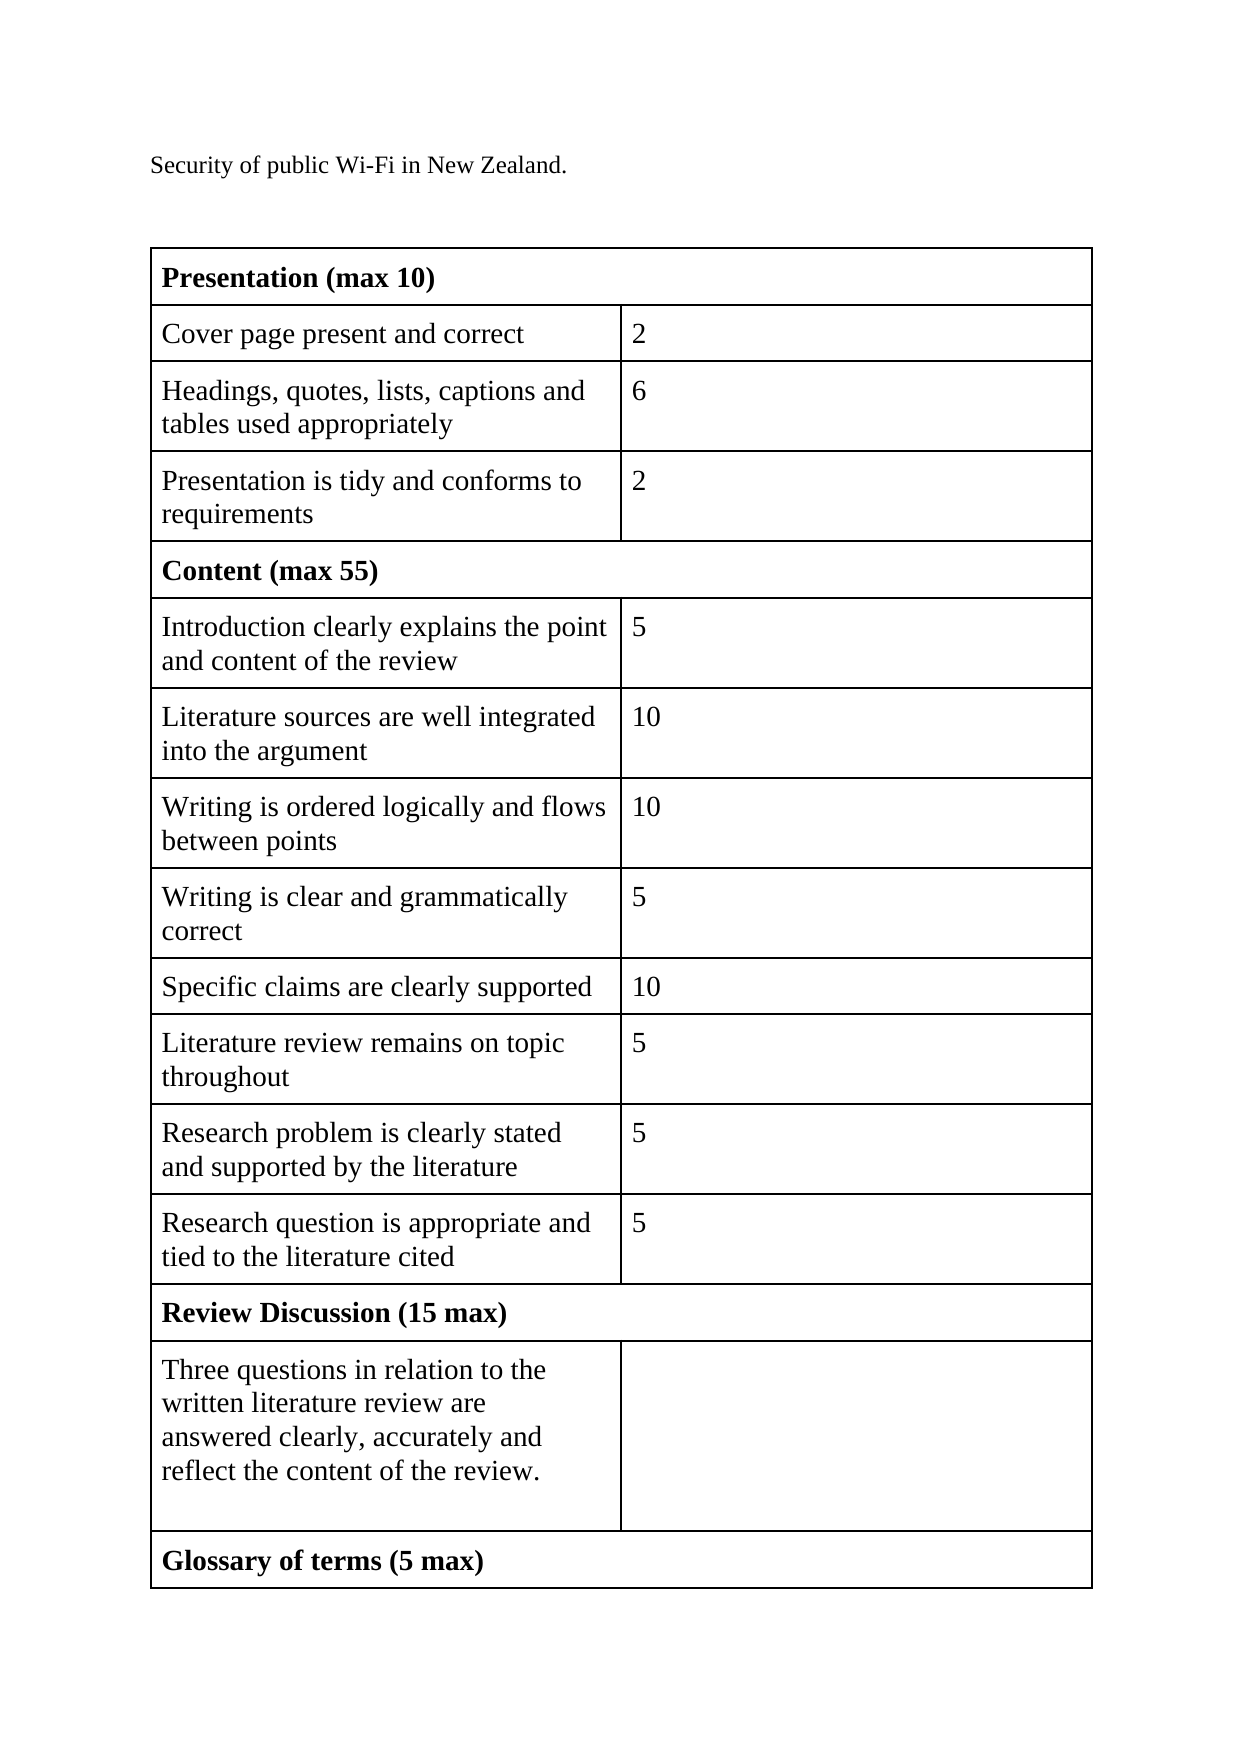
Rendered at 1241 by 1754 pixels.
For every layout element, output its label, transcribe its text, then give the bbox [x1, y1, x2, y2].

table_cell 10 [622, 779, 1091, 867]
table_cell [622, 1342, 1091, 1530]
table_cell 6 [622, 362, 1091, 450]
table_header Presentation (max 10) [152, 249, 1091, 304]
table_cell 2 [622, 452, 1091, 540]
table_cell Specific claims are clearly supported [152, 959, 620, 1013]
table_cell Research problem is clearly stated and supported by the literature [152, 1105, 620, 1193]
table_cell 10 [622, 689, 1091, 777]
table_cell Literature review remains on topic throughout [152, 1015, 620, 1103]
table_cell 5 [622, 599, 1091, 687]
table_cell Writing is ordered logically and flows between points [152, 779, 620, 867]
table_cell Content (max 55) [152, 542, 1091, 597]
table_cell Three questions in relation to the written literature review are answered clearly, accurately and reflect the content of the review. [152, 1342, 620, 1530]
table_cell 5 [622, 1195, 1091, 1283]
table_cell Introduction clearly explains the point and content of the review [152, 599, 620, 687]
table_cell Literature sources are well integrated into the argument [152, 689, 620, 777]
table_cell 5 [622, 1015, 1091, 1103]
table_cell 10 [622, 959, 1091, 1013]
table_cell Glossary of terms (5 max) [152, 1532, 1091, 1587]
table_cell 2 [622, 306, 1091, 360]
table_cell 5 [622, 1105, 1091, 1193]
table_cell Review Discussion (15 max) [152, 1285, 1091, 1339]
table_cell Headings, quotes, lists, captions and tables used appropriately [152, 362, 620, 450]
table_cell Writing is clear and grammatically correct [152, 869, 620, 957]
table_cell Cover page present and correct [152, 306, 620, 360]
table_cell Research question is appropriate and tied to the literature cited [152, 1195, 620, 1283]
table_cell 5 [622, 869, 1091, 957]
table_cell Presentation is tidy and conforms to requirements [152, 452, 620, 540]
